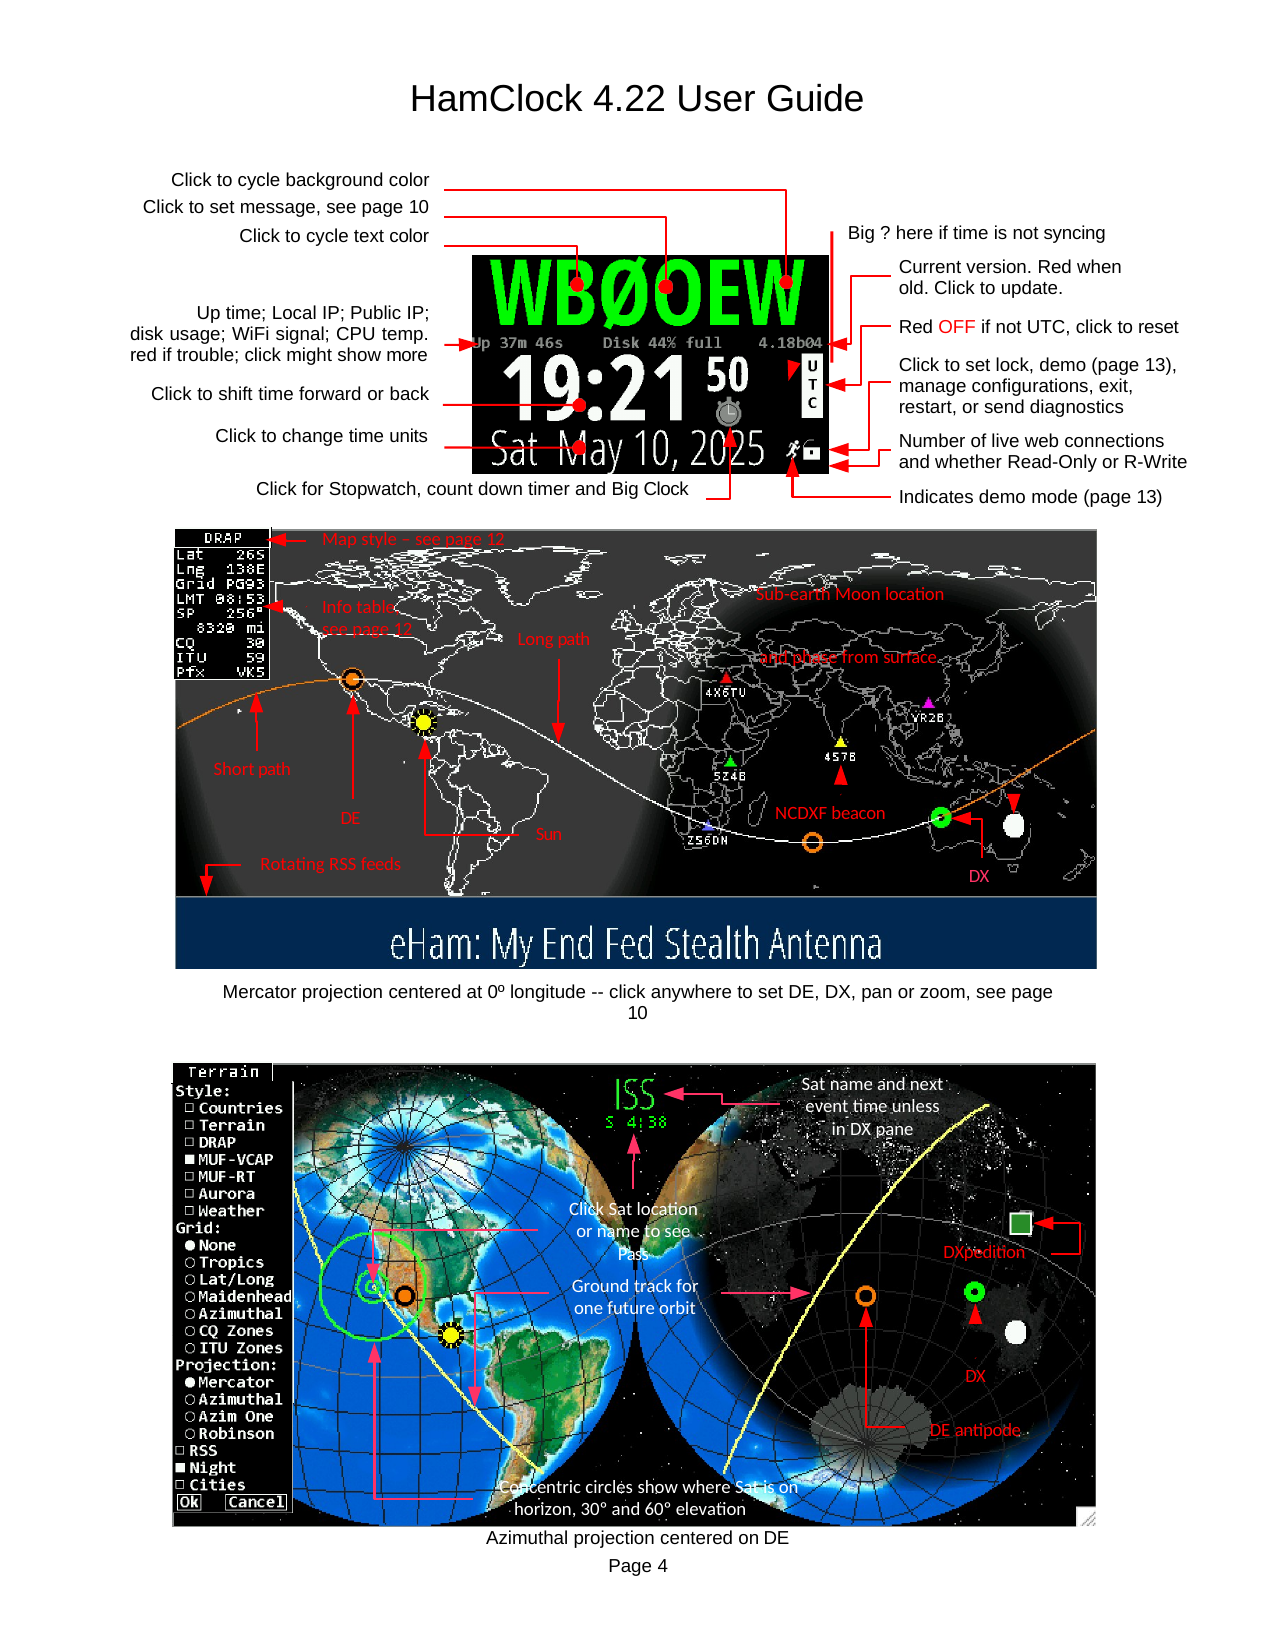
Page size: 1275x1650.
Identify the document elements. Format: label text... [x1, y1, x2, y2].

text Mercator projection centered at 0º longitude -- click anywhere to set DE, DX, pan or zoom, see page 10 [211, 981, 1064, 1024]
text Click for Stopwatch, count down timer and Big Clock [256, 477, 694, 499]
text Click to set lock, demo (page 13), manage configurations, exit, restart, or send diagnostics [898, 355, 1189, 418]
text Click to shift time forward or back Click to change time units [151, 383, 429, 446]
text Click to cycle background color Click to set message, see page 10 [142, 169, 429, 217]
text Red OFF if not UTC, click to reset [898, 316, 1208, 338]
text Big ? here if time is not syncing [848, 222, 1208, 244]
text Azimuthal projection centered on DE [211, 1527, 1064, 1548]
text Number of live web connections and whether Read-Only or R-Write [898, 430, 1193, 472]
text Current version. Red when old. Click to update. [898, 257, 1146, 299]
text Click to cycle text color [73, 225, 429, 246]
text Indicates demo mode (page 13) [898, 486, 1208, 508]
text Up time; Local IP; Public IP; disk usage; WiFi signal; CPU temp. red if trouble; click might show more [130, 303, 429, 366]
